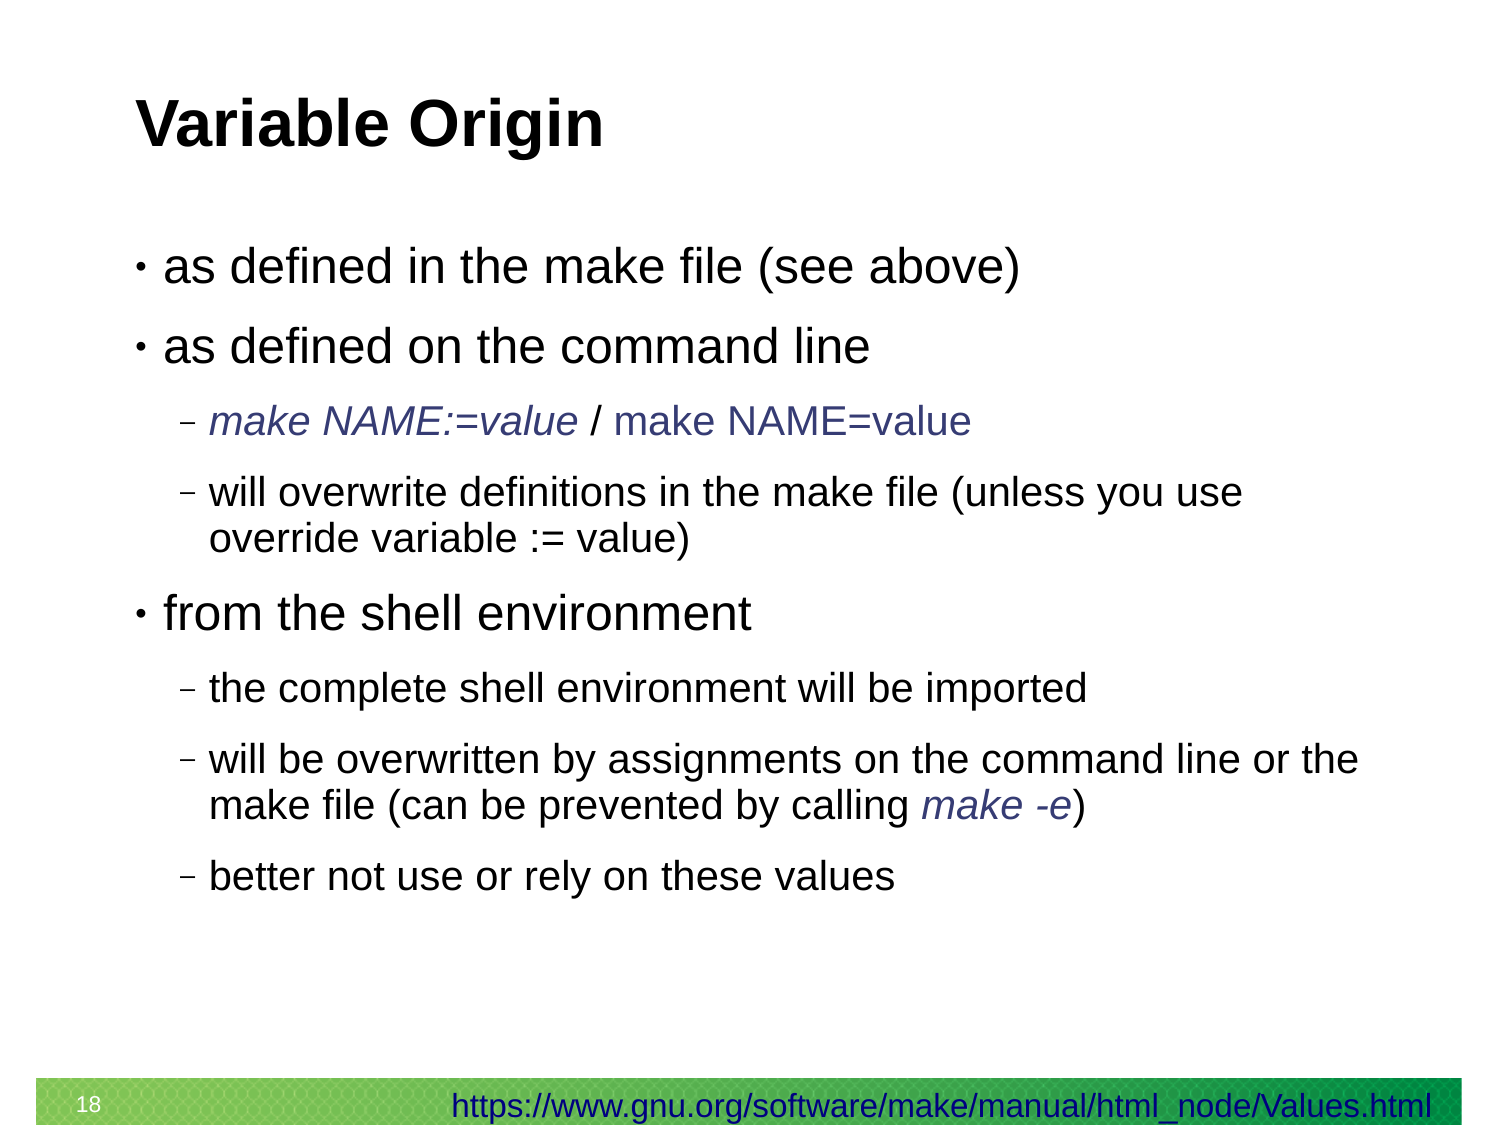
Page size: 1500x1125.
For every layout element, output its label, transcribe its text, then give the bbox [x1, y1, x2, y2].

text_box https://www.gnu.org/software/make/manual/html_node/Values.html [436, 1080, 1456, 1125]
title Variable Origin [135, 41, 1372, 204]
picture [36, 1078, 1462, 1125]
list as defined in the make file (see above) as defined on the command line make NAME:=value / make NAME=value will overwrite definitions in the make file (unless you use override variable := value) from the shell environment the complete shell environment will be imported will be overwritten by assignments on the command line or the make file (can be prevented by calling make -e) better not use or rely on these values [135, 238, 1372, 982]
